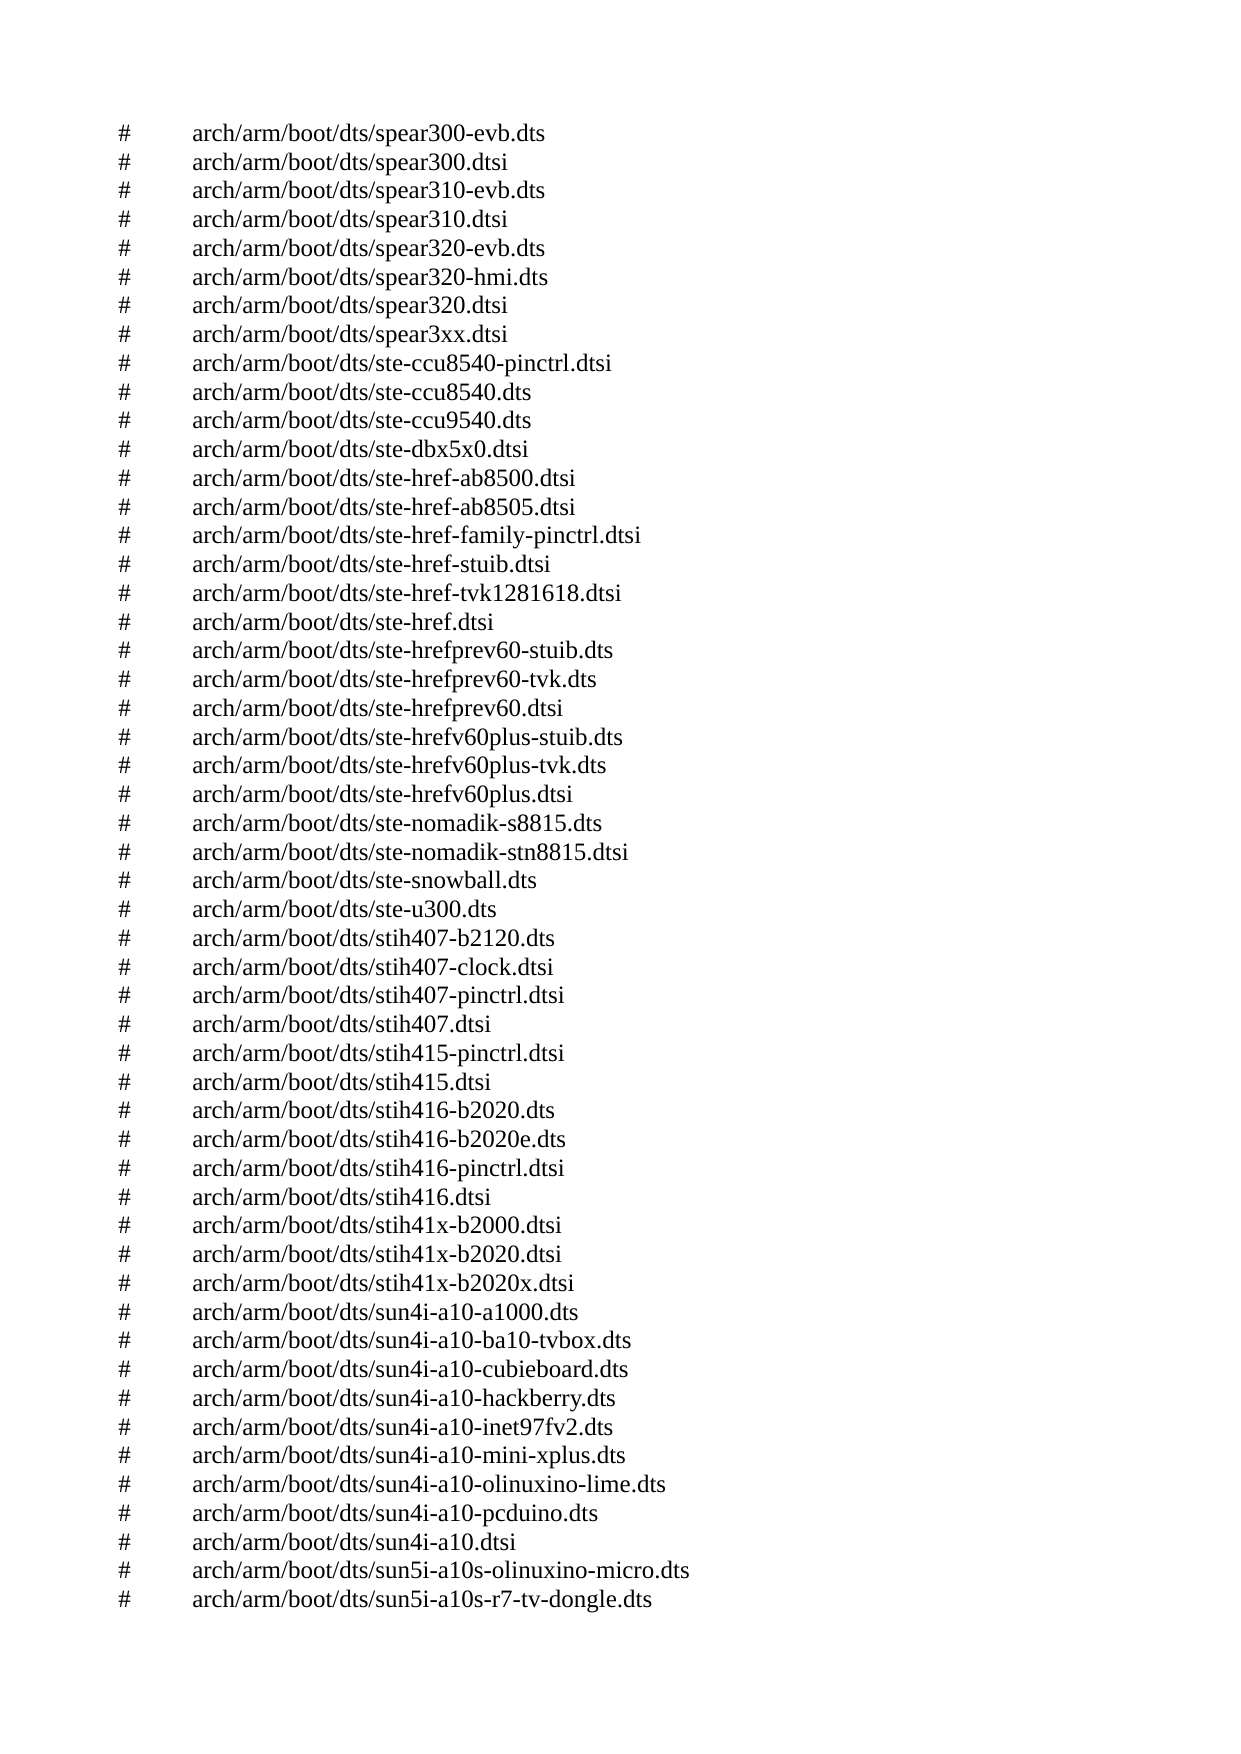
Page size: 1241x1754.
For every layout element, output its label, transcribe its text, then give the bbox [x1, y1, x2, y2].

text # arch/arm/boot/dts/ste-ccu8540-pinctrl.dtsi [118, 348, 1122, 377]
text # arch/arm/boot/dts/ste-u300.dts [118, 894, 1122, 923]
text # arch/arm/boot/dts/spear310.dtsi [118, 204, 1122, 233]
text # arch/arm/boot/dts/stih41x-b2000.dtsi [118, 1211, 1122, 1239]
text # arch/arm/boot/dts/ste-hrefv60plus-tvk.dts [118, 751, 1122, 779]
text # arch/arm/boot/dts/ste-hrefprev60-tvk.dts [118, 664, 1122, 693]
text # arch/arm/boot/dts/ste-snowball.dts [118, 866, 1122, 894]
text # arch/arm/boot/dts/spear320-evb.dts [118, 233, 1122, 262]
text # arch/arm/boot/dts/sun4i-a10-cubieboard.dts [118, 1354, 1122, 1383]
text # arch/arm/boot/dts/ste-nomadik-s8815.dts [118, 808, 1122, 837]
text # arch/arm/boot/dts/sun4i-a10.dtsi [118, 1527, 1122, 1556]
text # arch/arm/boot/dts/stih416-b2020e.dts [118, 1124, 1122, 1153]
text # arch/arm/boot/dts/ste-href-ab8505.dtsi [118, 492, 1122, 521]
text # arch/arm/boot/dts/spear3xx.dtsi [118, 319, 1122, 348]
text # arch/arm/boot/dts/sun4i-a10-hackberry.dts [118, 1383, 1122, 1412]
text # arch/arm/boot/dts/sun4i-a10-pcduino.dts [118, 1498, 1122, 1527]
text # arch/arm/boot/dts/ste-dbx5x0.dtsi [118, 434, 1122, 463]
text # arch/arm/boot/dts/sun5i-a10s-r7-tv-dongle.dts [118, 1584, 1122, 1613]
text # arch/arm/boot/dts/ste-hrefprev60.dtsi [118, 693, 1122, 722]
text # arch/arm/boot/dts/ste-ccu9540.dts [118, 406, 1122, 434]
text # arch/arm/boot/dts/stih416-b2020.dts [118, 1096, 1122, 1124]
text # arch/arm/boot/dts/stih41x-b2020x.dtsi [118, 1268, 1122, 1297]
text # arch/arm/boot/dts/stih415.dtsi [118, 1067, 1122, 1096]
text # arch/arm/boot/dts/stih407-clock.dtsi [118, 952, 1122, 981]
text # arch/arm/boot/dts/sun4i-a10-ba10-tvbox.dts [118, 1326, 1122, 1354]
text # arch/arm/boot/dts/stih415-pinctrl.dtsi [118, 1038, 1122, 1067]
text # arch/arm/boot/dts/ste-href-tvk1281618.dtsi [118, 578, 1122, 607]
text # arch/arm/boot/dts/stih416-pinctrl.dtsi [118, 1153, 1122, 1182]
text # arch/arm/boot/dts/ste-ccu8540.dts [118, 377, 1122, 406]
text # arch/arm/boot/dts/spear320.dtsi [118, 291, 1122, 319]
text # arch/arm/boot/dts/ste-href.dtsi [118, 607, 1122, 636]
text # arch/arm/boot/dts/sun4i-a10-olinuxino-lime.dts [118, 1469, 1122, 1498]
text # arch/arm/boot/dts/sun5i-a10s-olinuxino-micro.dts [118, 1556, 1122, 1584]
text # arch/arm/boot/dts/spear310-evb.dts [118, 176, 1122, 204]
text # arch/arm/boot/dts/stih407-pinctrl.dtsi [118, 981, 1122, 1009]
text # arch/arm/boot/dts/ste-nomadik-stn8815.dtsi [118, 837, 1122, 866]
text # arch/arm/boot/dts/spear320-hmi.dts [118, 262, 1122, 291]
text # arch/arm/boot/dts/spear300-evb.dts [118, 118, 1122, 147]
text # arch/arm/boot/dts/stih41x-b2020.dtsi [118, 1239, 1122, 1268]
text # arch/arm/boot/dts/ste-href-stuib.dtsi [118, 549, 1122, 578]
text # arch/arm/boot/dts/stih407.dtsi [118, 1009, 1122, 1038]
text # arch/arm/boot/dts/ste-hrefprev60-stuib.dts [118, 636, 1122, 664]
text # arch/arm/boot/dts/ste-href-ab8500.dtsi [118, 463, 1122, 492]
text # arch/arm/boot/dts/ste-href-family-pinctrl.dtsi [118, 521, 1122, 549]
text # arch/arm/boot/dts/ste-hrefv60plus-stuib.dts [118, 722, 1122, 751]
text # arch/arm/boot/dts/spear300.dtsi [118, 147, 1122, 176]
text # arch/arm/boot/dts/sun4i-a10-a1000.dts [118, 1297, 1122, 1326]
text # arch/arm/boot/dts/sun4i-a10-inet97fv2.dts [118, 1412, 1122, 1441]
text # arch/arm/boot/dts/ste-hrefv60plus.dtsi [118, 779, 1122, 808]
text # arch/arm/boot/dts/sun4i-a10-mini-xplus.dts [118, 1441, 1122, 1469]
text # arch/arm/boot/dts/stih416.dtsi [118, 1182, 1122, 1211]
text # arch/arm/boot/dts/stih407-b2120.dts [118, 923, 1122, 952]
